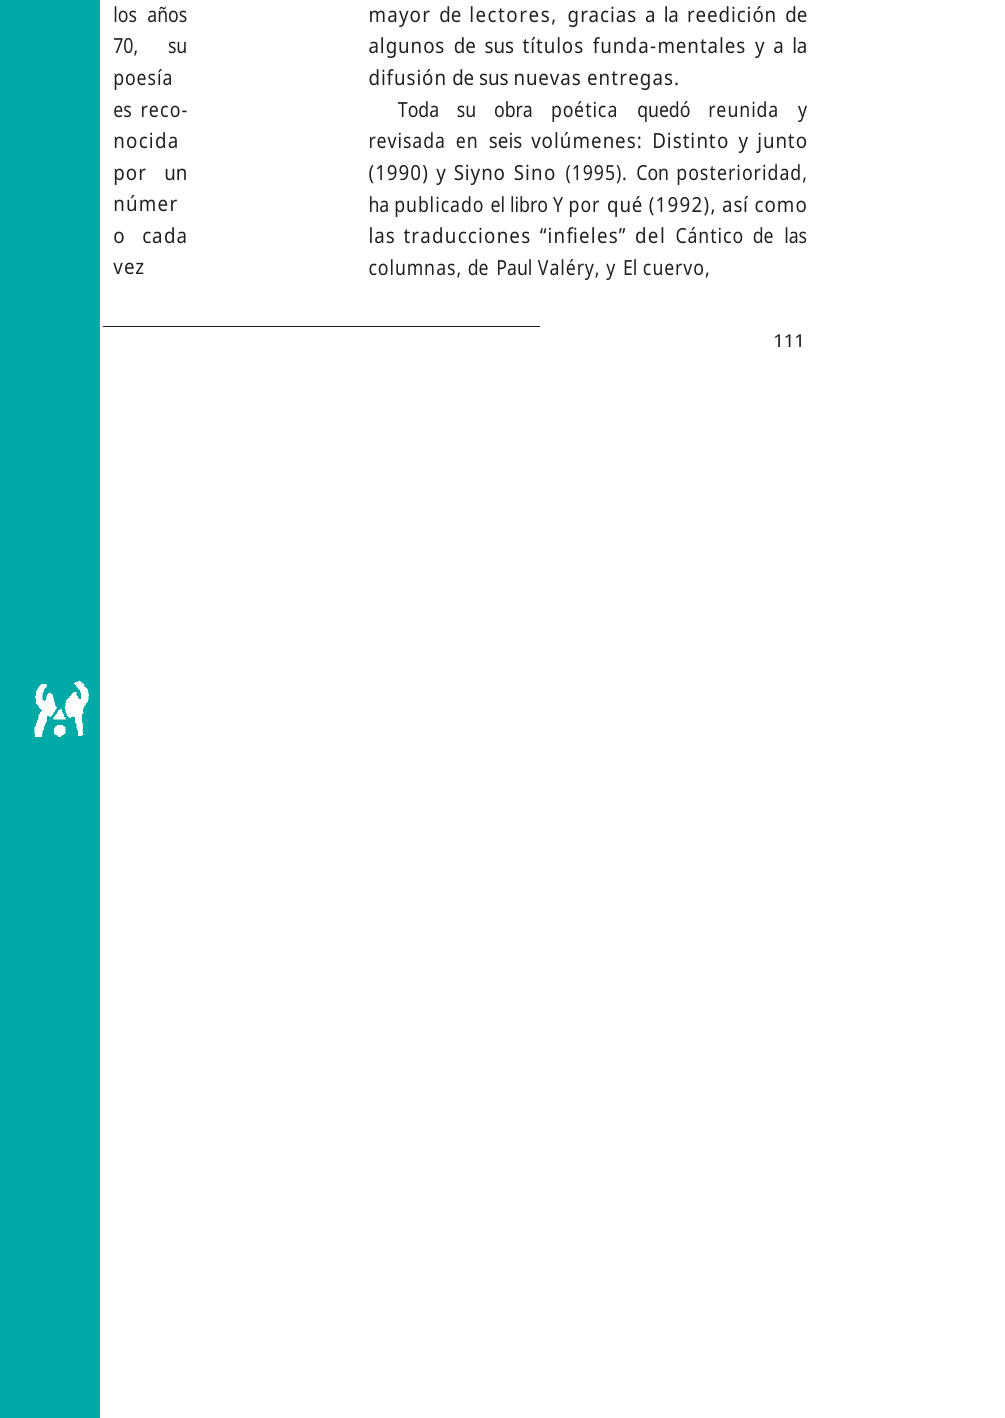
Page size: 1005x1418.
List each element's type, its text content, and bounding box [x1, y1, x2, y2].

text 111 [103, 329, 806, 353]
text los años 70, su poesía es reco-nocida por un número cada vez [113, 0, 187, 281]
text Toda su obra poética quedó reunida y revisada en seis volúmenes: Distinto y junto (1990) y Siyno Sino (1995). Con posterioridad, ha publicado el libro Y por qué (1992), así como las traducciones “infieles” del Cántico de las columnas, de Paul Valéry, y El cuervo, [368, 95, 807, 281]
text mayor de lectores, gracias a la reedición de algunos de sus títulos funda-mentales y a la difusión de sus nuevas entregas. [368, 0, 807, 92]
